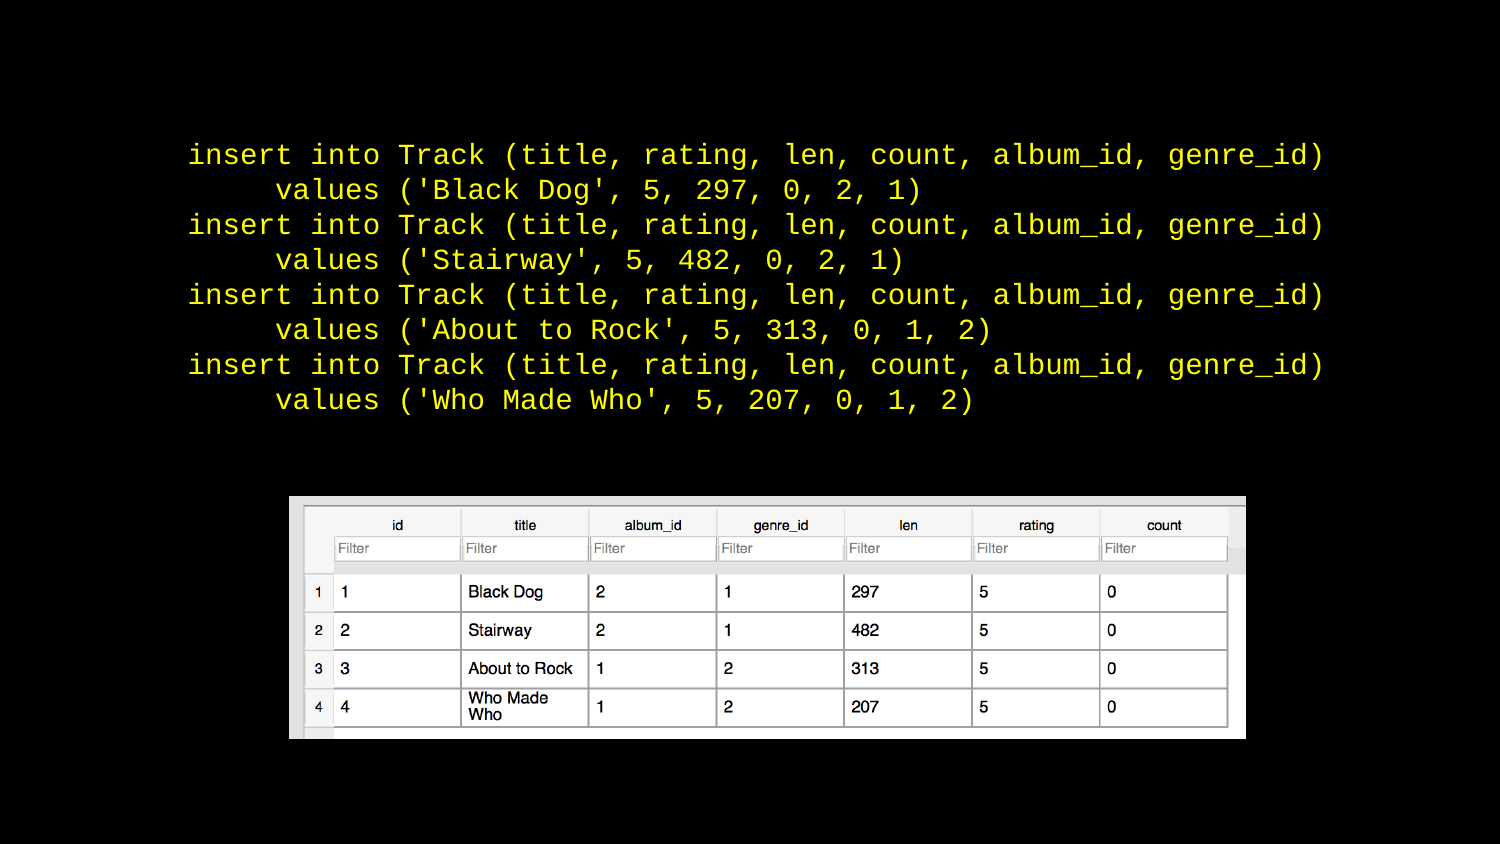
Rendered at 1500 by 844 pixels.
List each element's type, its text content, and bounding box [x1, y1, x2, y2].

text_box insert into Track (title, rating, len, count, album_id, genre_id) values ('Black Dog', 5, 297, 0, 2, 1) insert into Track (title, rating, len, count, album_id, genre_id) values ('Stairway', 5, 482, 0, 2, 1) insert into Track (title, rating, len, count, album_id, genre_id) values ('About to Rock', 5, 313, 0, 1, 2) insert into Track (title, rating, len, count, album_id, genre_id) values ('Who Made Who', 5, 207, 0, 1, 2) [187, 78, 1372, 473]
picture [289, 496, 1246, 739]
